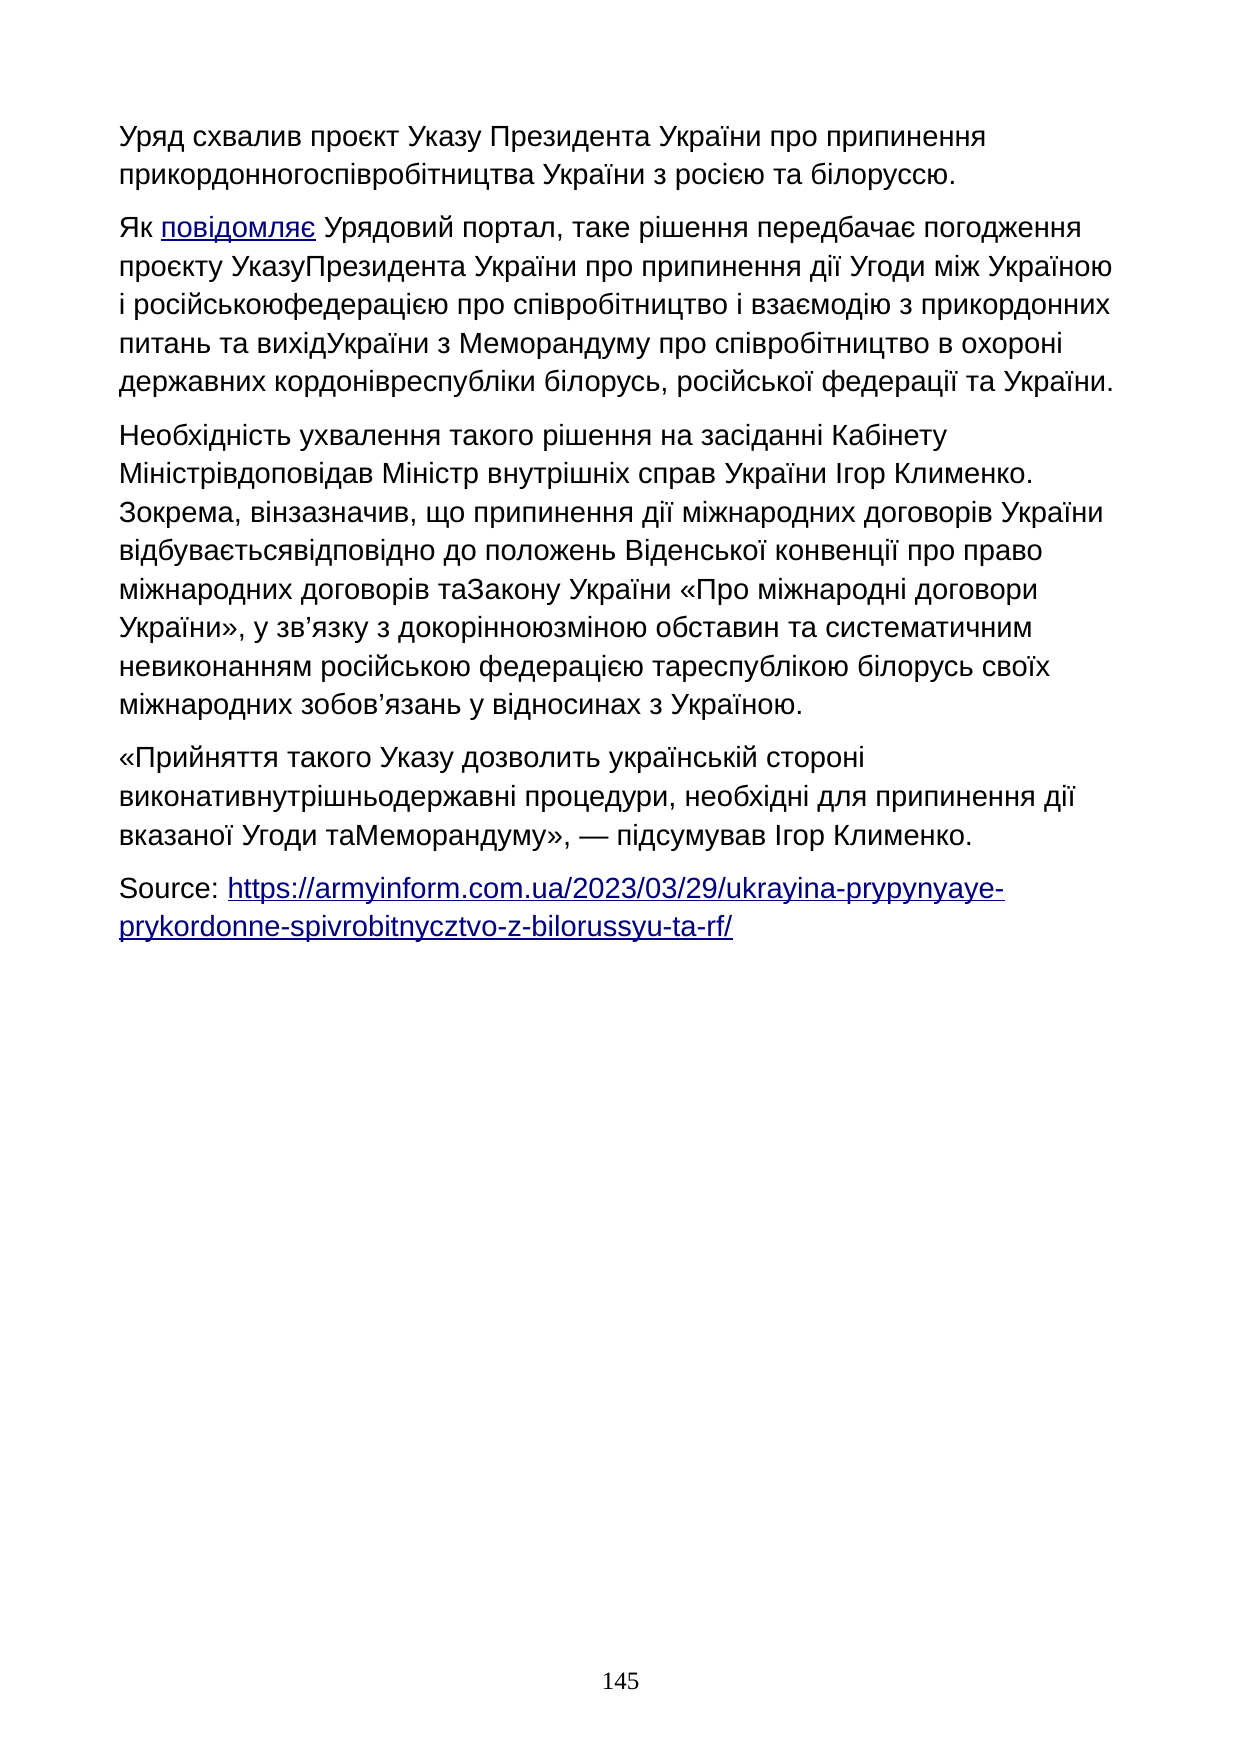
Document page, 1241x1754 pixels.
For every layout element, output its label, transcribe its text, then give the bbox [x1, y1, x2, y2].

text Необхідність ухвалення такого рішення на засіданні Кабінету Міністрівдоповідав Міністр внутрішніх справ України Ігор Клименко. Зокрема, вінзазначив, що припинення дії міжнародних договорів України відбуваєтьсявідповідно до положень Віденської конвенції про право міжнародних договорів таЗакону України «Про міжнародні договори України», у зв’язку з докорінноюзміною обставин та систематичним невиконанням російською федерацією тареспублікою білорусь своїх міжнародних зобов’язань у відносинах з Україною. [118, 417, 1122, 721]
text «Прийняття такого Указу дозволить українській стороні виконативнутрішньодержавні процедури, необхідні для припинення дії вказаної Угоди таМеморандуму», — підсумував Ігор Клименко. [118, 740, 1122, 851]
text Як повідомляє Урядовий портал, таке рішення передбачає погодження проєкту УказуПрезидента України про припинення дії Угоди між Україною і російськоюфедерацією про співробітництво і взаємодію з прикордонних питань та вихідУкраїни з Меморандуму про співробітництво в охороні державних кордонівреспубліки білорусь, російської федерації та України. [118, 210, 1122, 398]
text Source: https://armyinform.com.ua/2023/03/29/ukrayina-prypynyaye-prykordonne-spivrobitnycztvo-z-bilorussyu-ta-rf/ [118, 871, 1122, 943]
text Уряд схвалив проєкт Указу Президента України про припинення прикордонногоспівробітництва України з росією та білоруссю. [118, 118, 1122, 191]
